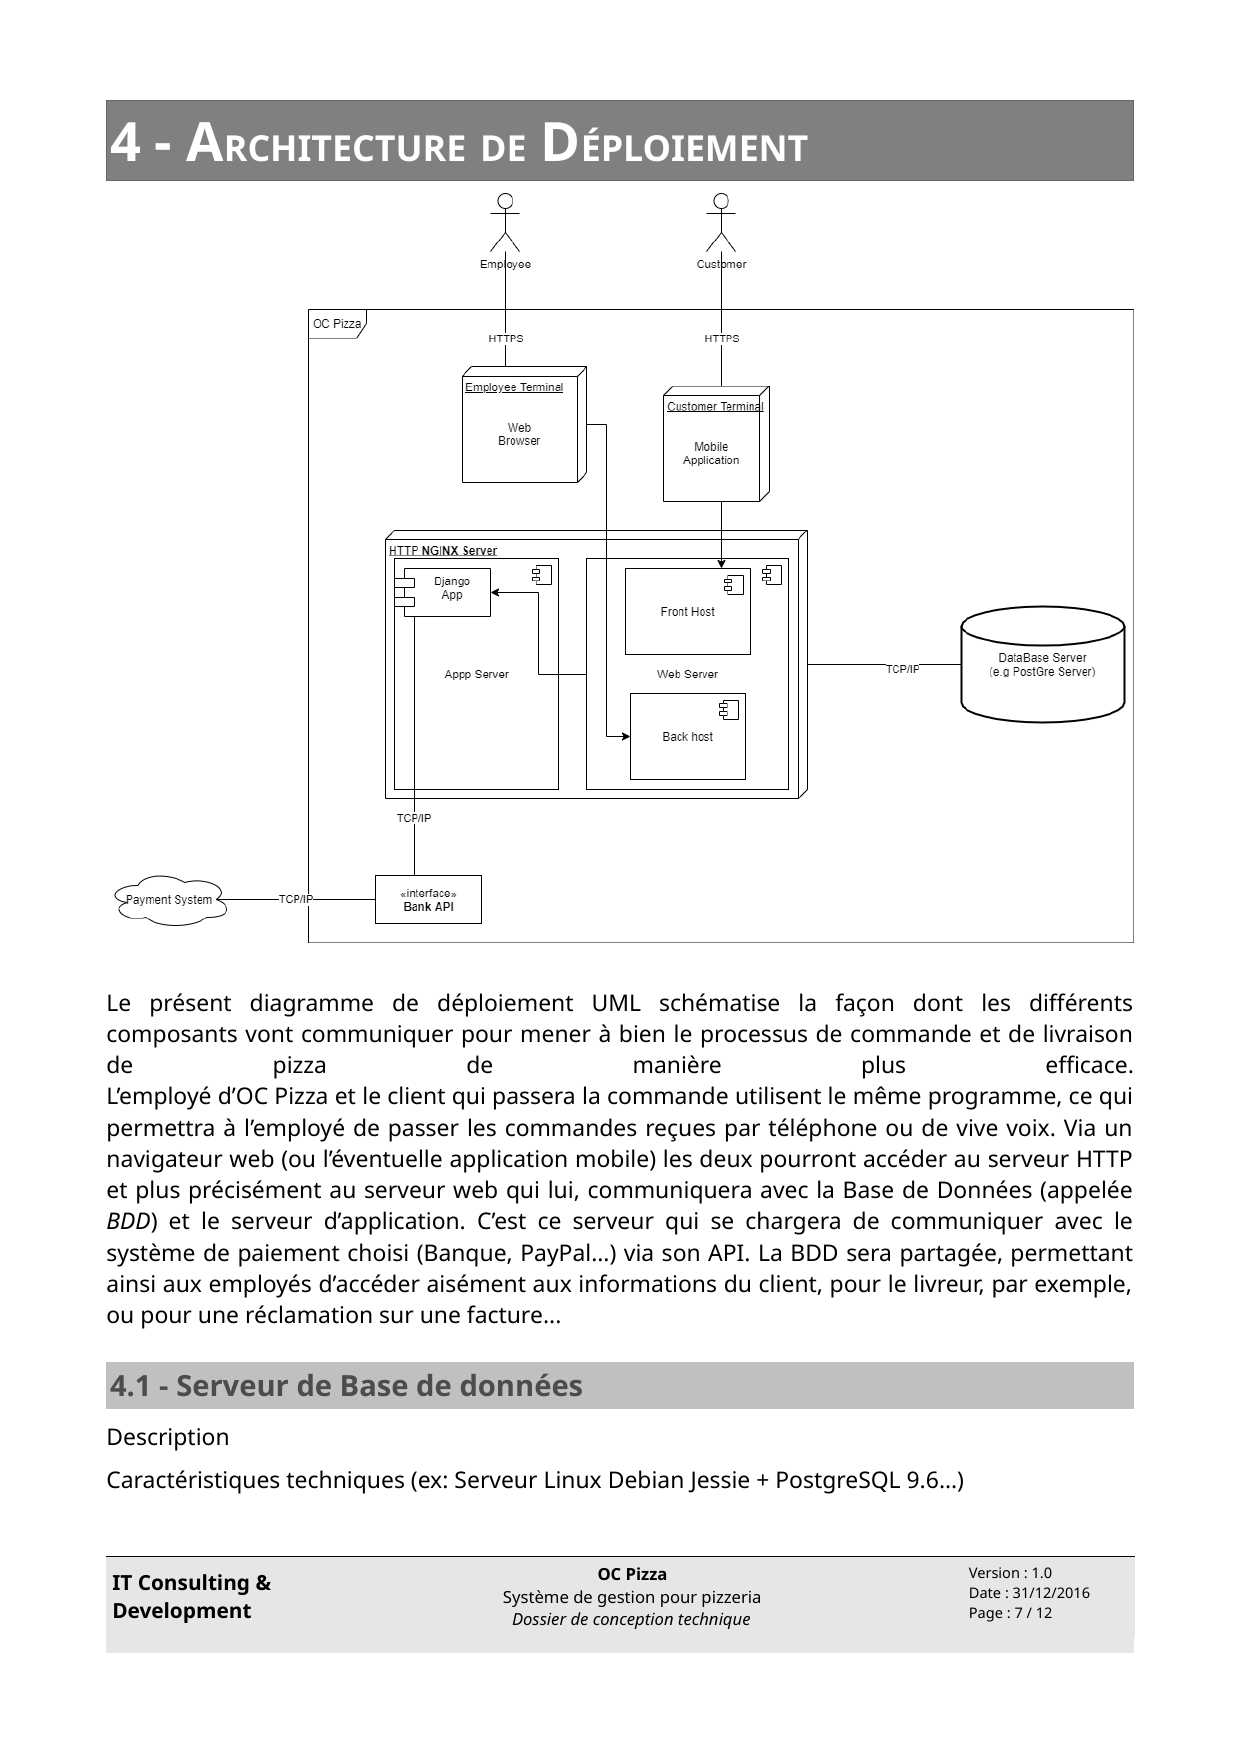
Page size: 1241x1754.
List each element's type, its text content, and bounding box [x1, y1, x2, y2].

text Caractéristiques techniques (ex: Serveur Linux Debian Jessie + PostgreSQL 9.6…) [106, 1464, 1134, 1496]
picture [106, 193, 1134, 943]
text Description [106, 1421, 1134, 1452]
subtitle Serveur de Base de données [107, 1363, 1133, 1408]
subtitle Architecture de Déploiement [107, 101, 1133, 180]
text Le présent diagramme de déploiement UML schématise la façon dont les différents composants vont communiquer pour mener à bien le processus de commande et de livraison de pizza de manière plus efficace. L’employé d’OC Pizza et le client qui passera la commande utilisent le même programme, ce qui permettra à l’employé de passer les commandes reçues par téléphone ou de vive voix. Via un navigateur web (ou l’éventuelle application mobile) les deux pourront accéder au serveur HTTP et plus précisément au serveur web qui lui, communiquera avec la Base de Données (appelée BDD) et le serveur d’application. C’est ce serveur qui se chargera de communiquer avec le système de paiement choisi (Banque, PayPal…) via son API. La BDD sera partagée, permettant ainsi aux employés d’accéder aisément aux informations du client, pour le livreur, par exemple, ou pour une réclamation sur une facture... [106, 987, 1134, 1330]
